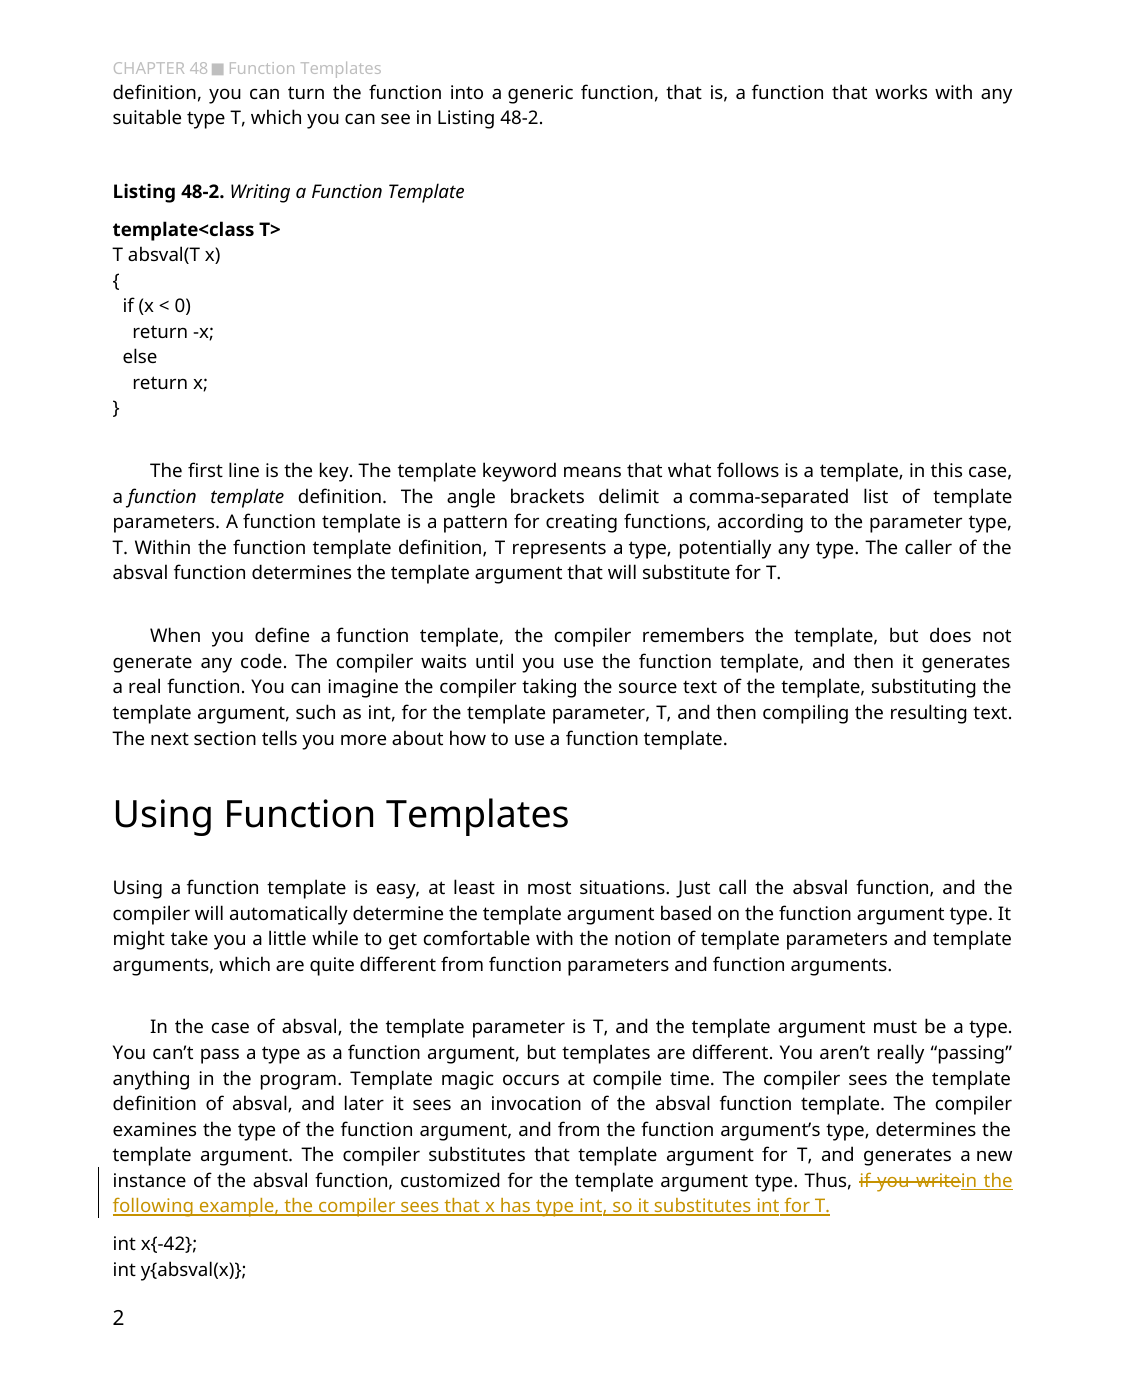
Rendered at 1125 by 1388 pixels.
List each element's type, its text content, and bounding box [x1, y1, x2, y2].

subtitle Using Function Templates [112, 788, 1012, 839]
text { [112, 267, 1012, 292]
text When you define a function template, the compiler remembers the template, but does not generate any code. The compiler waits until you use the function template, and then it generates a real function. You can imagine the compiler taking the source text of the template, substituting the template argument, such as int, for the template parameter, T, and then compiling the resulting text. The next section tells you more about how to use a function template. [112, 623, 1012, 750]
text return x; [112, 369, 1012, 394]
text T absval(T x) [112, 241, 1012, 267]
text } [112, 394, 1012, 420]
text Using a function template is easy, at least in most situations. Just call the absval function, and the compiler will automatically determine the template argument based on the function argument type. It might take you a little while to get comfortable with the notion of template parameters and template arguments, which are quite different from function parameters and function arguments. [112, 874, 1012, 976]
text else [112, 343, 1012, 369]
text definition, you can turn the function into a generic function, that is, a function that works with any suitable type T, which you can see in Listing 48-2. [112, 79, 1012, 130]
text template<class T> [112, 216, 1012, 241]
text Listing 48-2. Writing a Function Template [112, 178, 1012, 203]
text int y{absval(x)}; [112, 1256, 1012, 1282]
text if (x < 0) [112, 292, 1012, 318]
text The first line is the key. The template keyword means that what follows is a template, in this case, a function template definition. The angle brackets delimit a comma-separated list of template parameters. A function template is a pattern for creating functions, according to the parameter type, T. Within the function template definition, T represents a type, potentially any type. The caller of the absval function determines the template argument that will substitute for T. [112, 458, 1012, 585]
text return -x; [112, 318, 1012, 343]
text In the case of absval, the template parameter is T, and the template argument must be a type. You can’t pass a type as a function argument, but templates are different. You aren’t really “passing” anything in the program. Template magic occurs at compile time. The compiler sees the template definition of absval, and later it sees an invocation of the absval function template. The compiler examines the type of the function argument, and from the function argument’s type, determines the template argument. The compiler substitutes that template argument for T, and generates a new instance of the absval function, customized for the template argument type. Thus, in the following example, the compiler sees that x has type int, so it substitutes int for T. [112, 1014, 1012, 1218]
text int x{-42}; [112, 1231, 1012, 1256]
